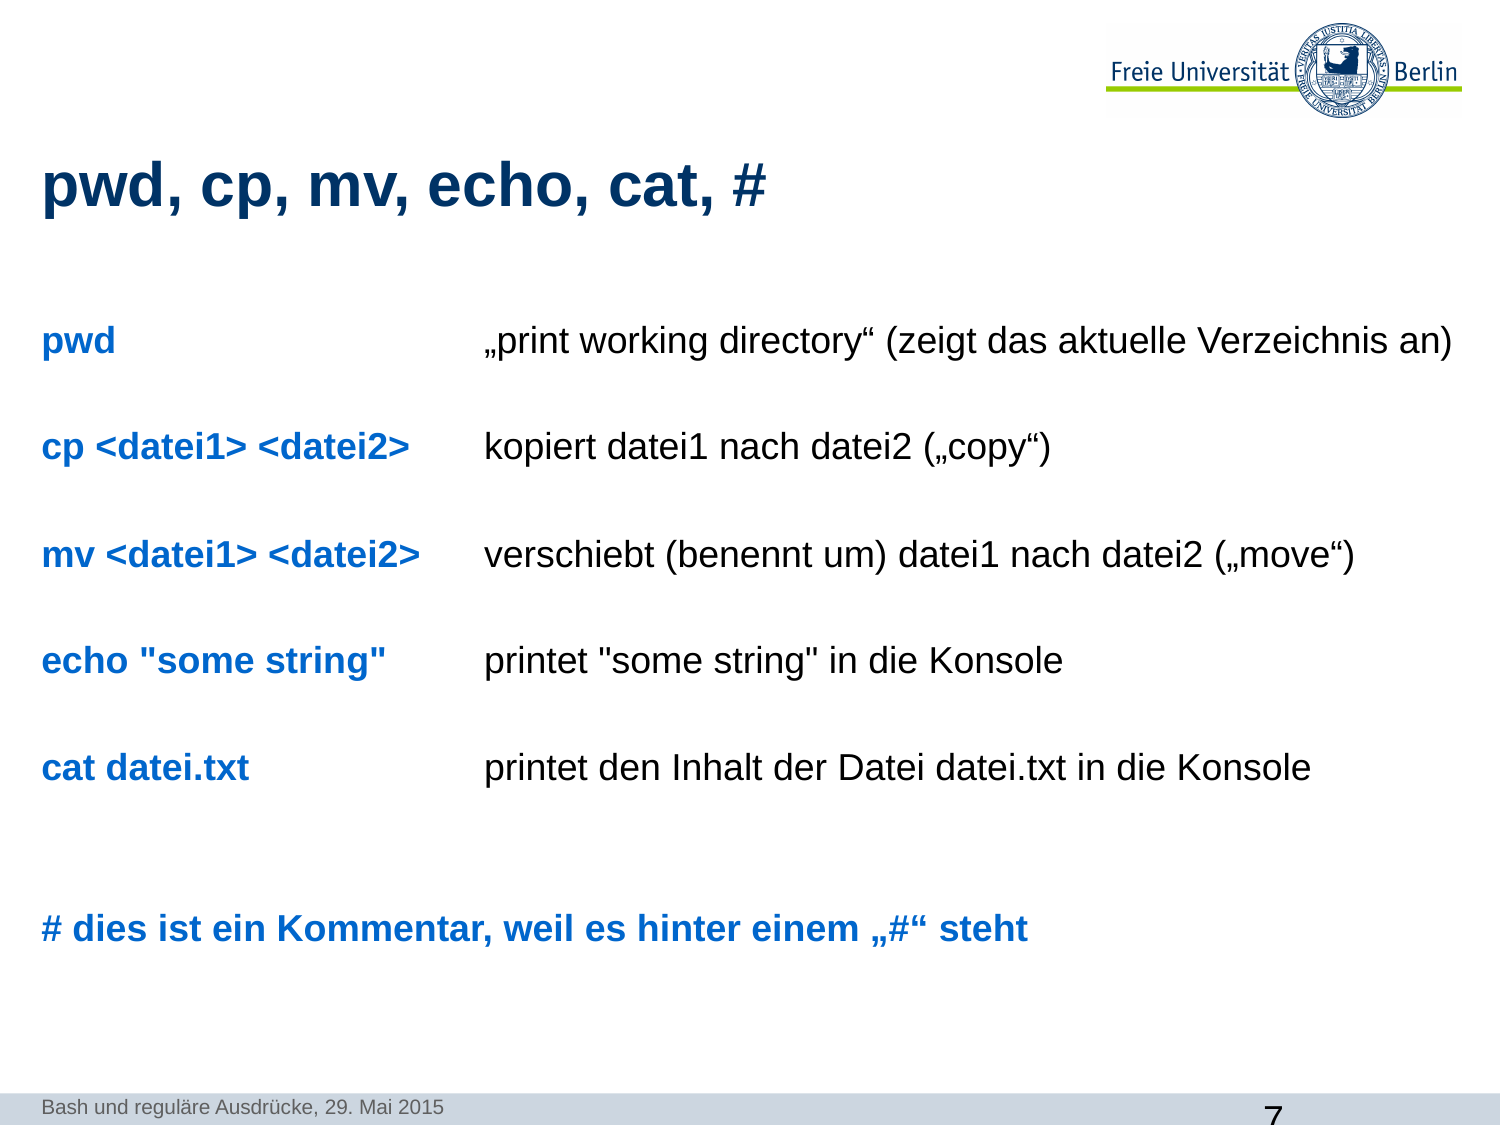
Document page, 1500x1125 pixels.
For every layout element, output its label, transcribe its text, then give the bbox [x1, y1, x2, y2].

picture [1106, 23, 1462, 118]
title pwd, cp, mv, echo, cat, # [41, 149, 1460, 221]
list pwd „print working directory“ (zeigt das aktuelle Verzeichnis an) cp <datei1> <datei2> kopiert datei1 nach datei2 („copy“) mv <datei1> <datei2> verschiebt (benennt um) datei1 nach datei2 („move“) echo "some string" printet "some string" in die Konsole cat datei.txt printet den Inhalt der Datei datei.txt in die Konsole # dies ist ein Kommentar, weil es hinter einem „#“ steht [41, 265, 1460, 950]
